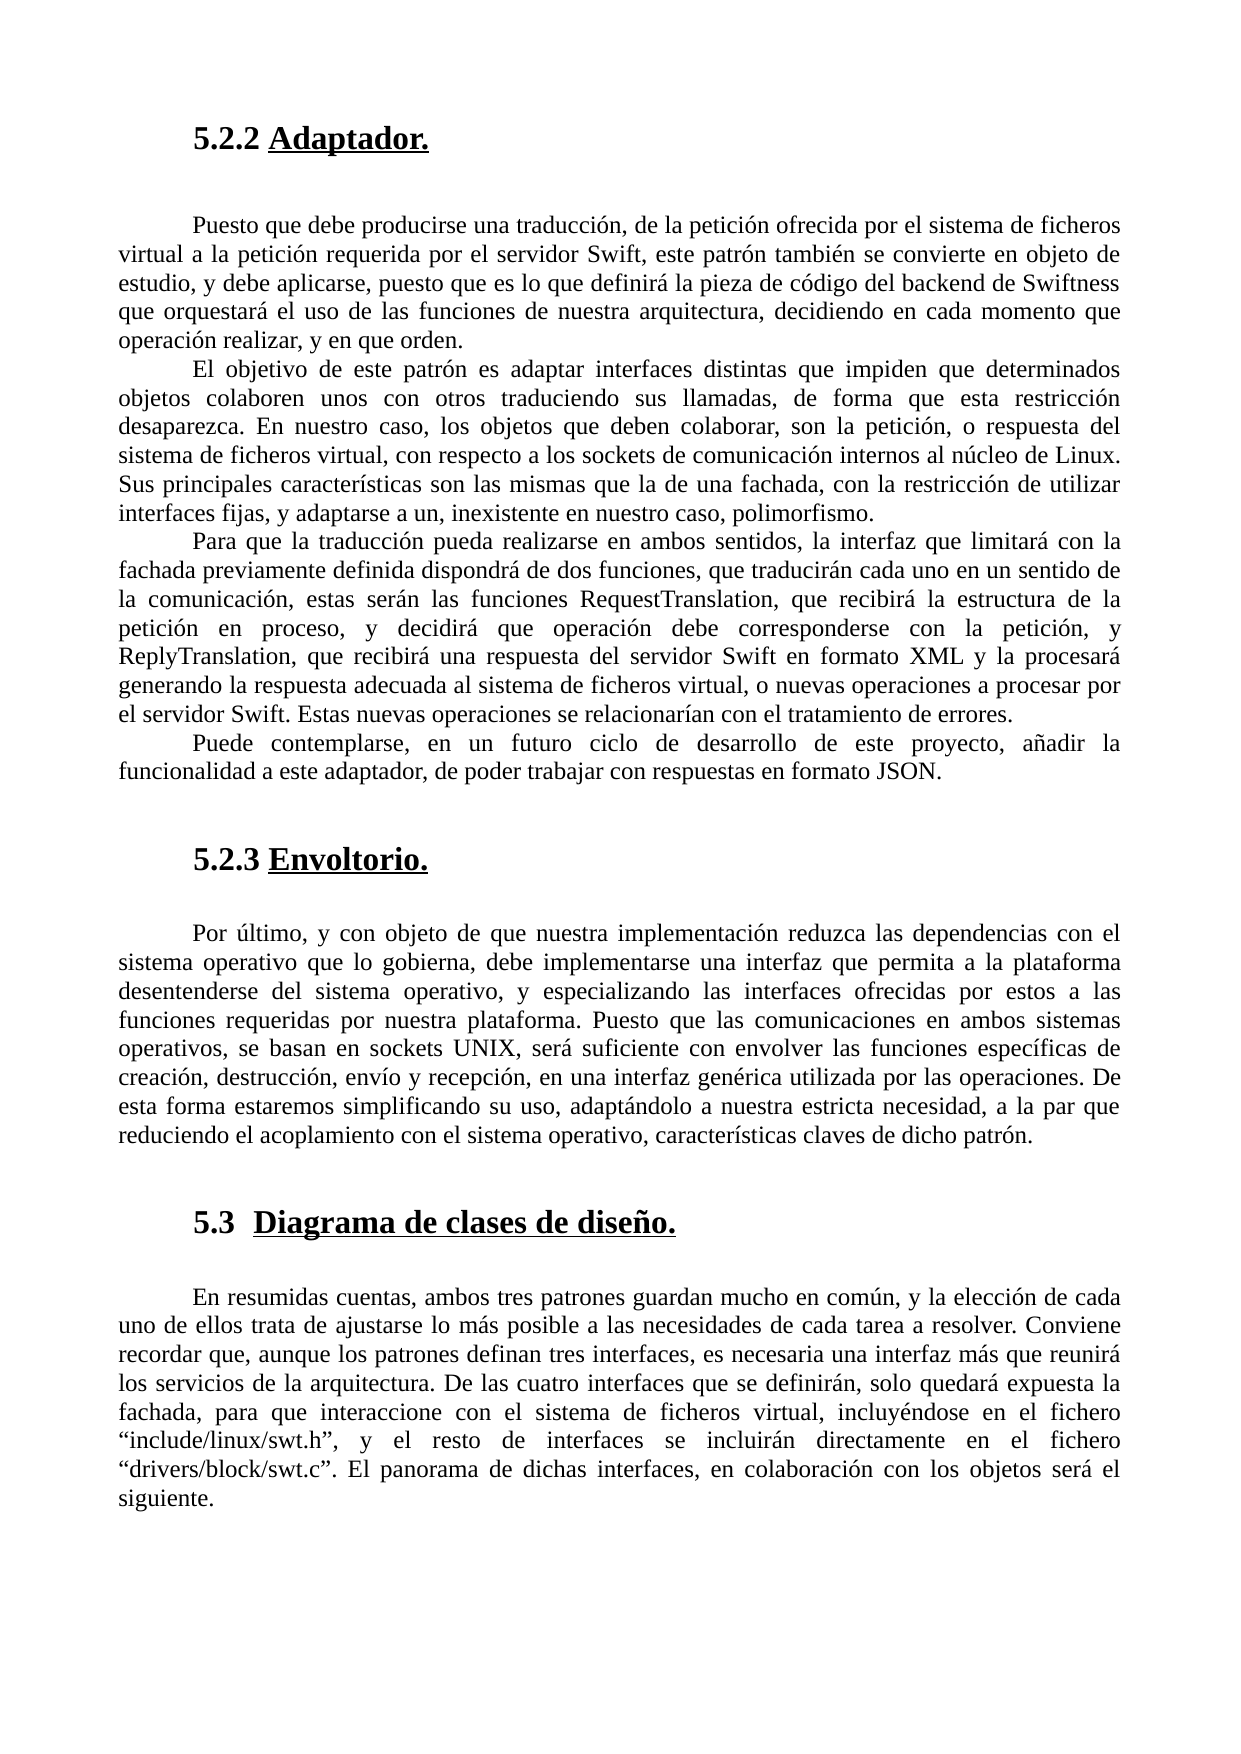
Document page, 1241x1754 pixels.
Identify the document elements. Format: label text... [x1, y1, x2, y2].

text Para que la traducción pueda realizarse en ambos sentidos, la interfaz que limitará con la fachada previamente definida dispondrá de dos funciones, que traducirán cada uno en un sentido de la comunicación, estas serán las funciones RequestTranslation, que recibirá la estructura de la petición en proceso, y decidirá que operación debe corresponderse con la petición, y ReplyTranslation, que recibirá una respuesta del servidor Swift en formato XML y la procesará generando la respuesta adecuada al sistema de ficheros virtual, o nuevas operaciones a procesar por el servidor Swift. Estas nuevas operaciones se relacionarían con el tratamiento de errores. [118, 526, 1122, 728]
text Por último, y con objeto de que nuestra implementación reduzca las dependencias con el sistema operativo que lo gobierna, debe implementarse una interfaz que permita a la plataforma desentenderse del sistema operativo, y especializando las interfaces ofrecidas por estos a las funciones requeridas por nuestra plataforma. Puesto que las comunicaciones en ambos sistemas operativos, se basan en sockets UNIX, será suficiente con envolver las funciones específicas de creación, destrucción, envío y recepción, en una interfaz genérica utilizada por las operaciones. De esta forma estaremos simplificando su uso, adaptándolo a nuestra estricta necesidad, a la par que reduciendo el acoplamiento con el sistema operativo, características claves de dicho patrón. [118, 918, 1122, 1148]
text Puede contemplarse, en un futuro ciclo de desarrollo de este proyecto, añadir la funcionalidad a este adaptador, de poder trabajar con respuestas en formato JSON. [118, 728, 1122, 785]
subtitle Diagrama de clases de diseño. [193, 1202, 1122, 1241]
text El objetivo de este patrón es adaptar interfaces distintas que impiden que determinados objetos colaboren unos con otros traduciendo sus llamadas, de forma que esta restricción desaparezca. En nuestro caso, los objetos que deben colaborar, son la petición, o respuesta del sistema de ficheros virtual, con respecto a los sockets de comunicación internos al núcleo de Linux. Sus principales características son las mismas que la de una fachada, con la restricción de utilizar interfaces fijas, y adaptarse a un, inexistente en nuestro caso, polimorfismo. [118, 354, 1122, 526]
subtitle Envoltorio. [193, 839, 1122, 877]
subtitle Adaptador. [193, 118, 1122, 156]
text Puesto que debe producirse una traducción, de la petición ofrecida por el sistema de ficheros virtual a la petición requerida por el servidor Swift, este patrón también se convierte en objeto de estudio, y debe aplicarse, puesto que es lo que definirá la pieza de código del backend de Swiftness que orquestará el uso de las funciones de nuestra arquitectura, decidiendo en cada momento que operación realizar, y en que orden. [118, 210, 1122, 354]
text En resumidas cuentas, ambos tres patrones guardan mucho en común, y la elección de cada uno de ellos trata de ajustarse lo más posible a las necesidades de cada tarea a resolver. Conviene recordar que, aunque los patrones definan tres interfaces, es necesaria una interfaz más que reunirá los servicios de la arquitectura. De las cuatro interfaces que se definirán, solo quedará expuesta la fachada, para que interaccione con el sistema de ficheros virtual, incluyéndose en el fichero “include/linux/swt.h”, y el resto de interfaces se incluirán directamente en el fichero “drivers/block/swt.c”. El panorama de dichas interfaces, en colaboración con los objetos será el siguiente. [118, 1282, 1122, 1512]
